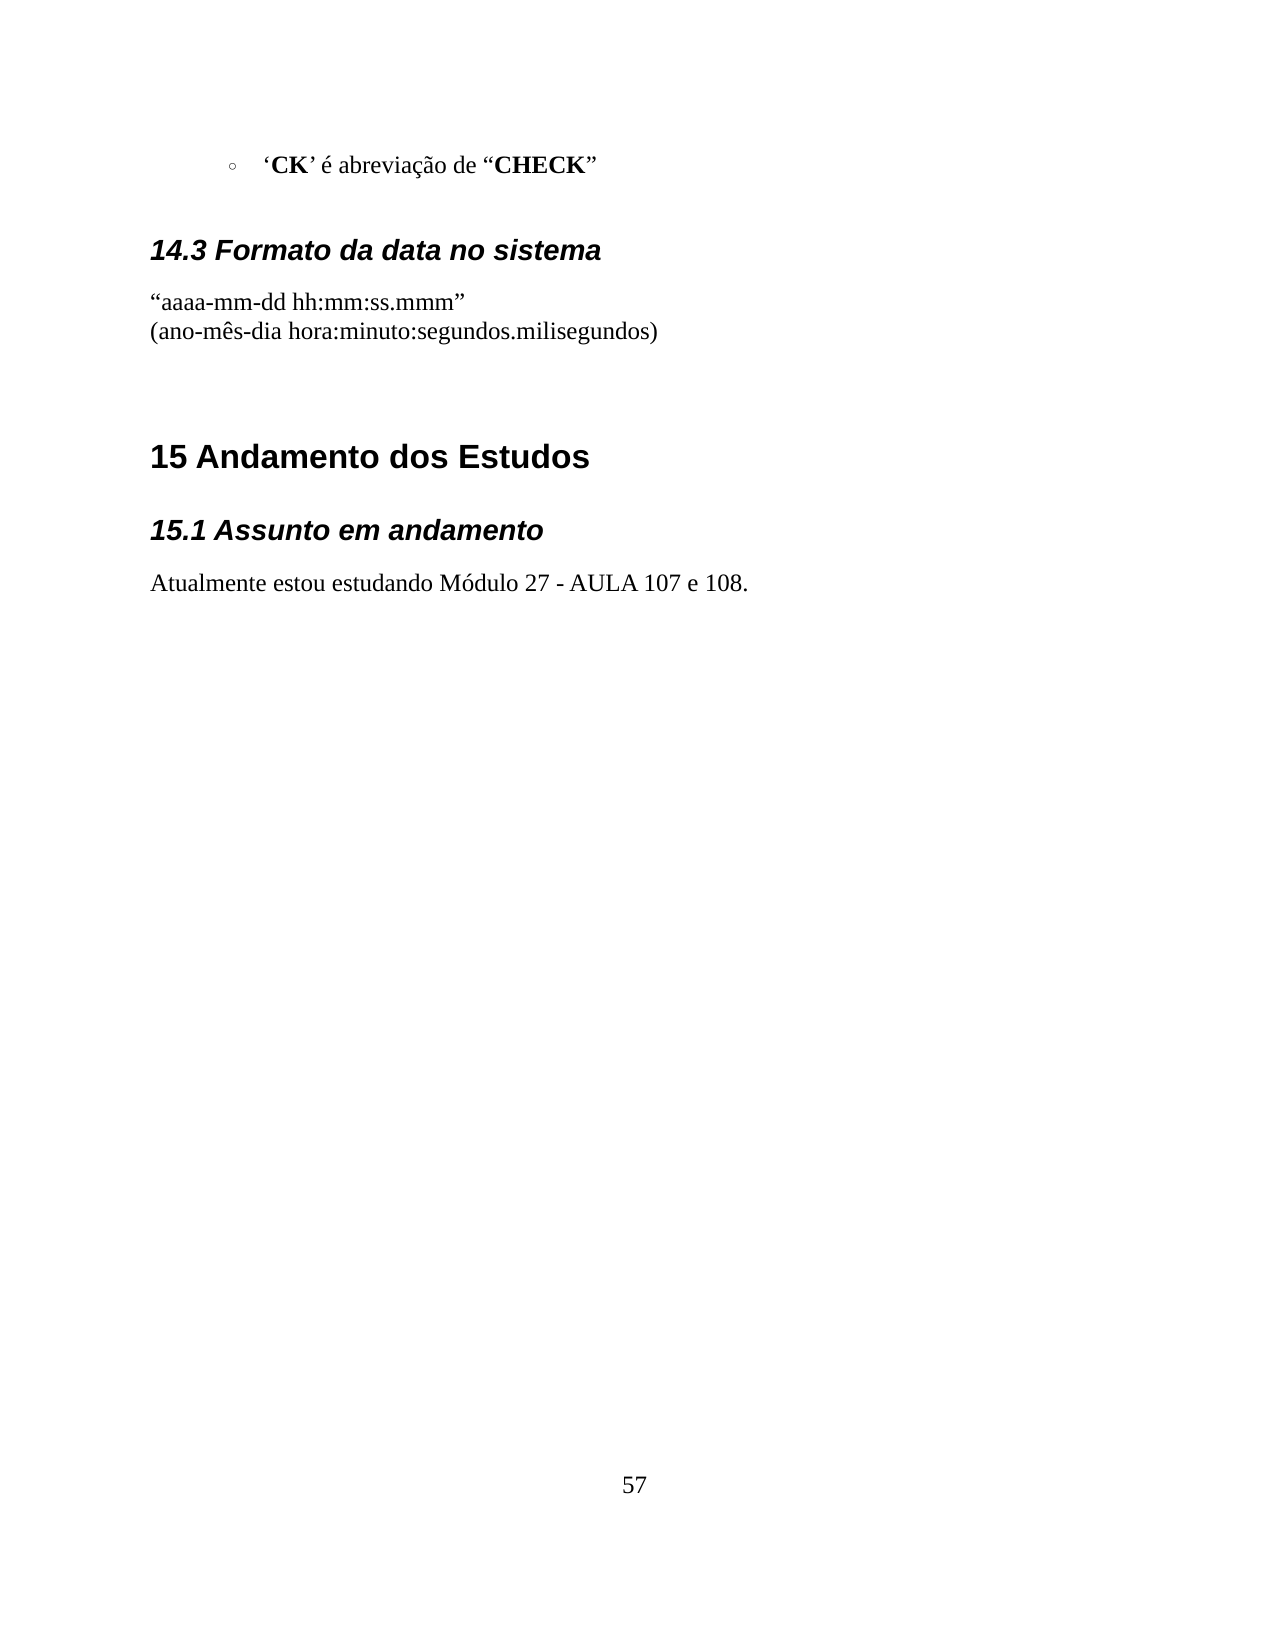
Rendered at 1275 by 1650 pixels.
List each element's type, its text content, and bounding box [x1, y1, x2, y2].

subtitle 14.3 Formato da data no sistema [150, 232, 1125, 266]
subtitle 15 Andamento dos Estudos [150, 436, 1125, 475]
text “aaaa-mm-dd hh:mm:ss.mmm” (ano-mês-dia hora:minuto:segundos.milisegundos) [150, 287, 1125, 374]
list ‘CK’ é abreviação de “CHECK” [225, 150, 1125, 207]
text Atualmente estou estudando Módulo 27 - AULA 107 e 108. [150, 568, 1125, 625]
subtitle 15.1 Assunto em andamento [150, 513, 1125, 546]
